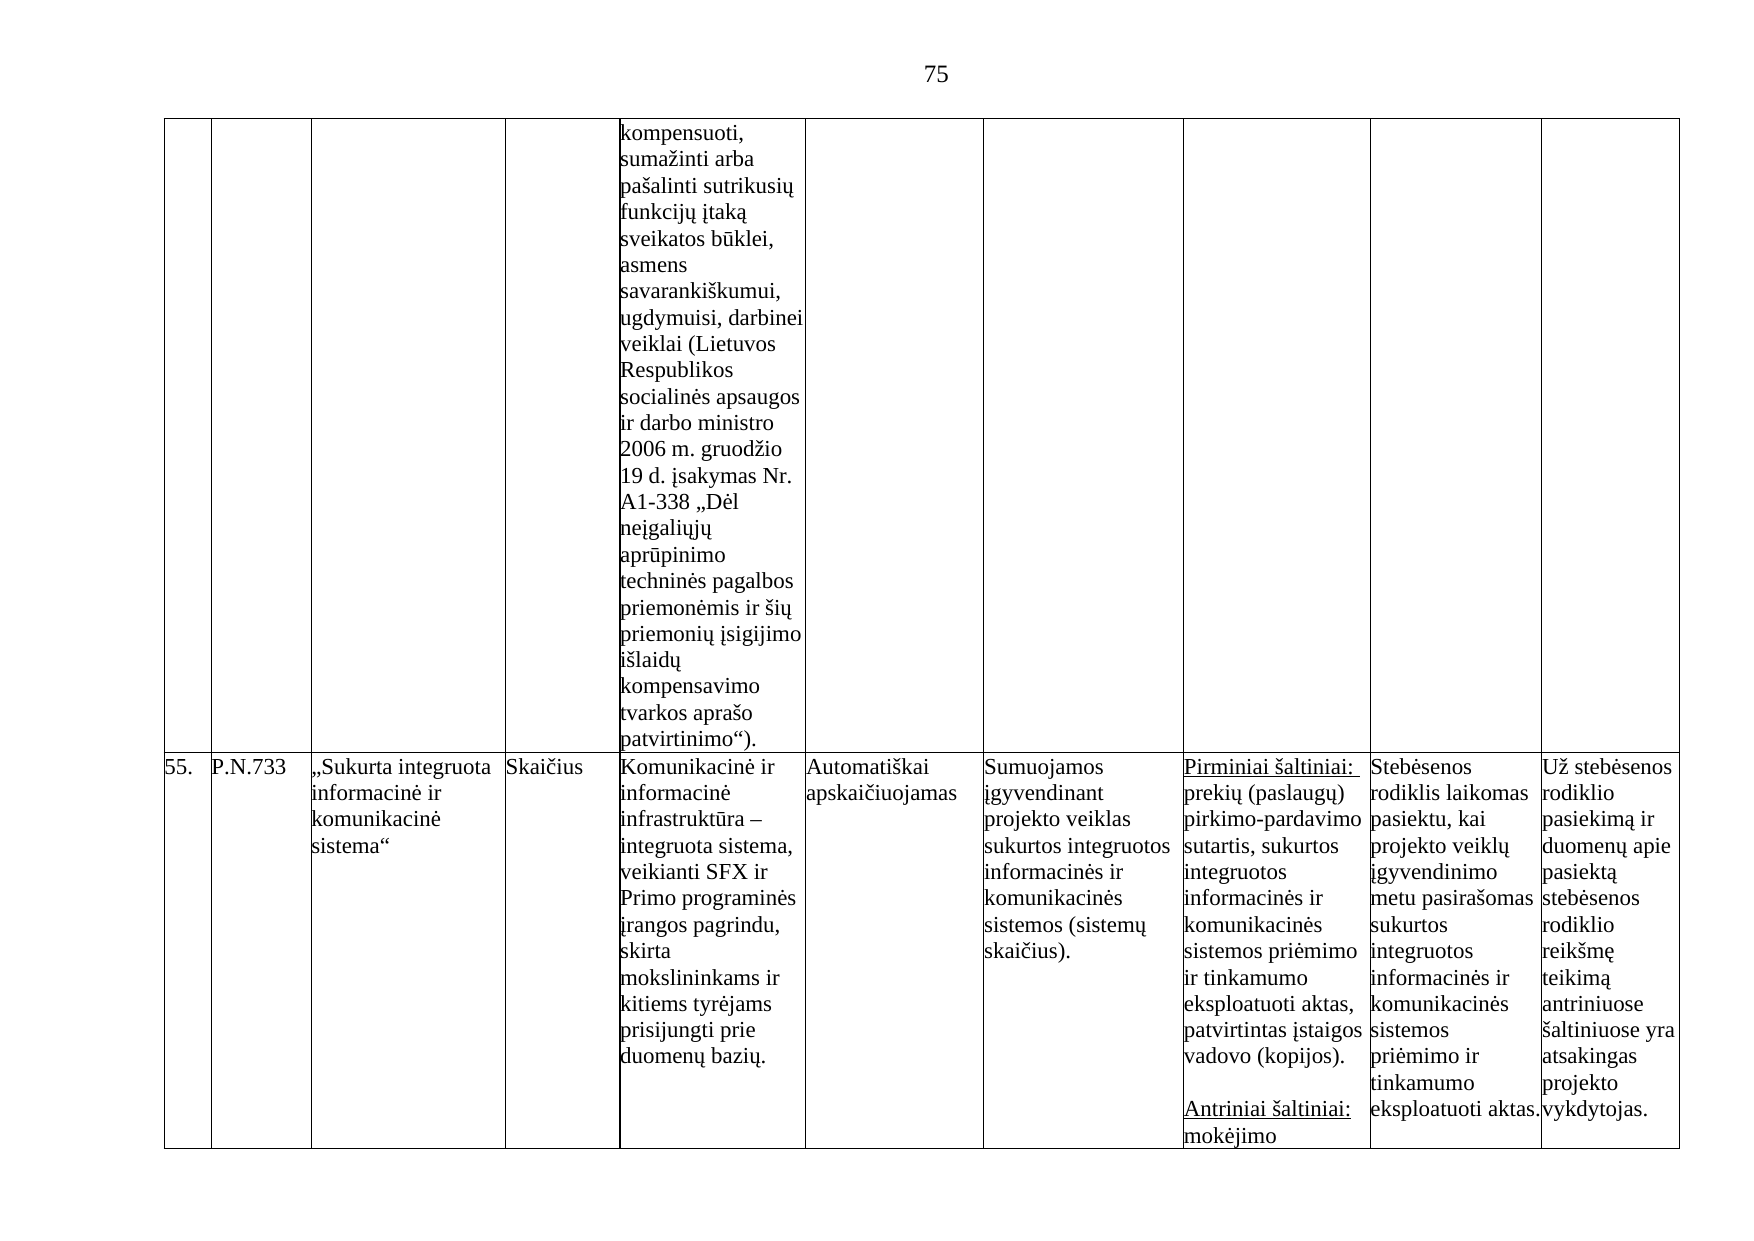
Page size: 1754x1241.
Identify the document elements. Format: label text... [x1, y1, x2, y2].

table_cell P.N.733 [212, 753, 311, 1148]
table_cell Sumuojamos įgyvendinant projekto veiklas sukurtos integruotos informacinės ir komunikacinės sistemos (sistemų skaičius). [984, 753, 1183, 1148]
table_cell „Sukurta integruota informacinė ir komunikacinė sistema“ [312, 753, 505, 1148]
table_cell [506, 119, 619, 752]
table_cell [312, 119, 505, 752]
table_cell Skaičius [506, 753, 619, 1148]
table_cell Pirminiai šaltiniai: prekių (paslaugų) pirkimo-pardavimo sutartis, sukurtos integruotos informacinės ir komunikacinės sistemos priėmimo ir tinkamumo eksploatuoti aktas, patvirtintas įstaigos vadovo (kopijos). Antriniai šaltiniai: mokėjimo [1184, 753, 1370, 1148]
table_cell [1371, 119, 1541, 752]
table_cell 55. [165, 753, 211, 1148]
table_cell Komunikacinė ir informacinė infrastruktūra – integruota sistema, veikianti SFX ir Primo programinės įrangos pagrindu, skirta mokslininkams ir kitiems tyrėjams prisijungti prie duomenų bazių. [621, 753, 805, 1148]
table_cell [984, 119, 1183, 752]
table_cell [1542, 119, 1679, 752]
table_cell [1184, 119, 1370, 752]
table_cell kompensuoti, sumažinti arba pašalinti sutrikusių funkcijų įtaką sveikatos būklei, asmens savarankiškumui, ugdymuisi, darbinei veiklai (Lietuvos Respublikos socialinės apsaugos ir darbo ministro 2006 m. gruodžio 19 d. įsakymas Nr. A1-338 „Dėl neįgaliųjų aprūpinimo techninės pagalbos priemonėmis ir šių priemonių įsigijimo išlaidų kompensavimo tvarkos aprašo patvirtinimo“). [621, 119, 805, 752]
table_cell [806, 119, 983, 752]
table_cell Už stebėsenos rodiklio pasiekimą ir duomenų apie pasiektą stebėsenos rodiklio reikšmę teikimą antriniuose šaltiniuose yra atsakingas projekto vykdytojas. [1542, 753, 1679, 1148]
table_cell Stebėsenos rodiklis laikomas pasiektu, kai projekto veiklų įgyvendinimo metu pasirašomas sukurtos integruotos informacinės ir komunikacinės sistemos priėmimo ir tinkamumo eksploatuoti aktas. [1371, 753, 1541, 1148]
table_cell [212, 119, 311, 752]
table_cell [165, 119, 211, 752]
table_cell Automatiškai apskaičiuojamas [806, 753, 983, 1148]
